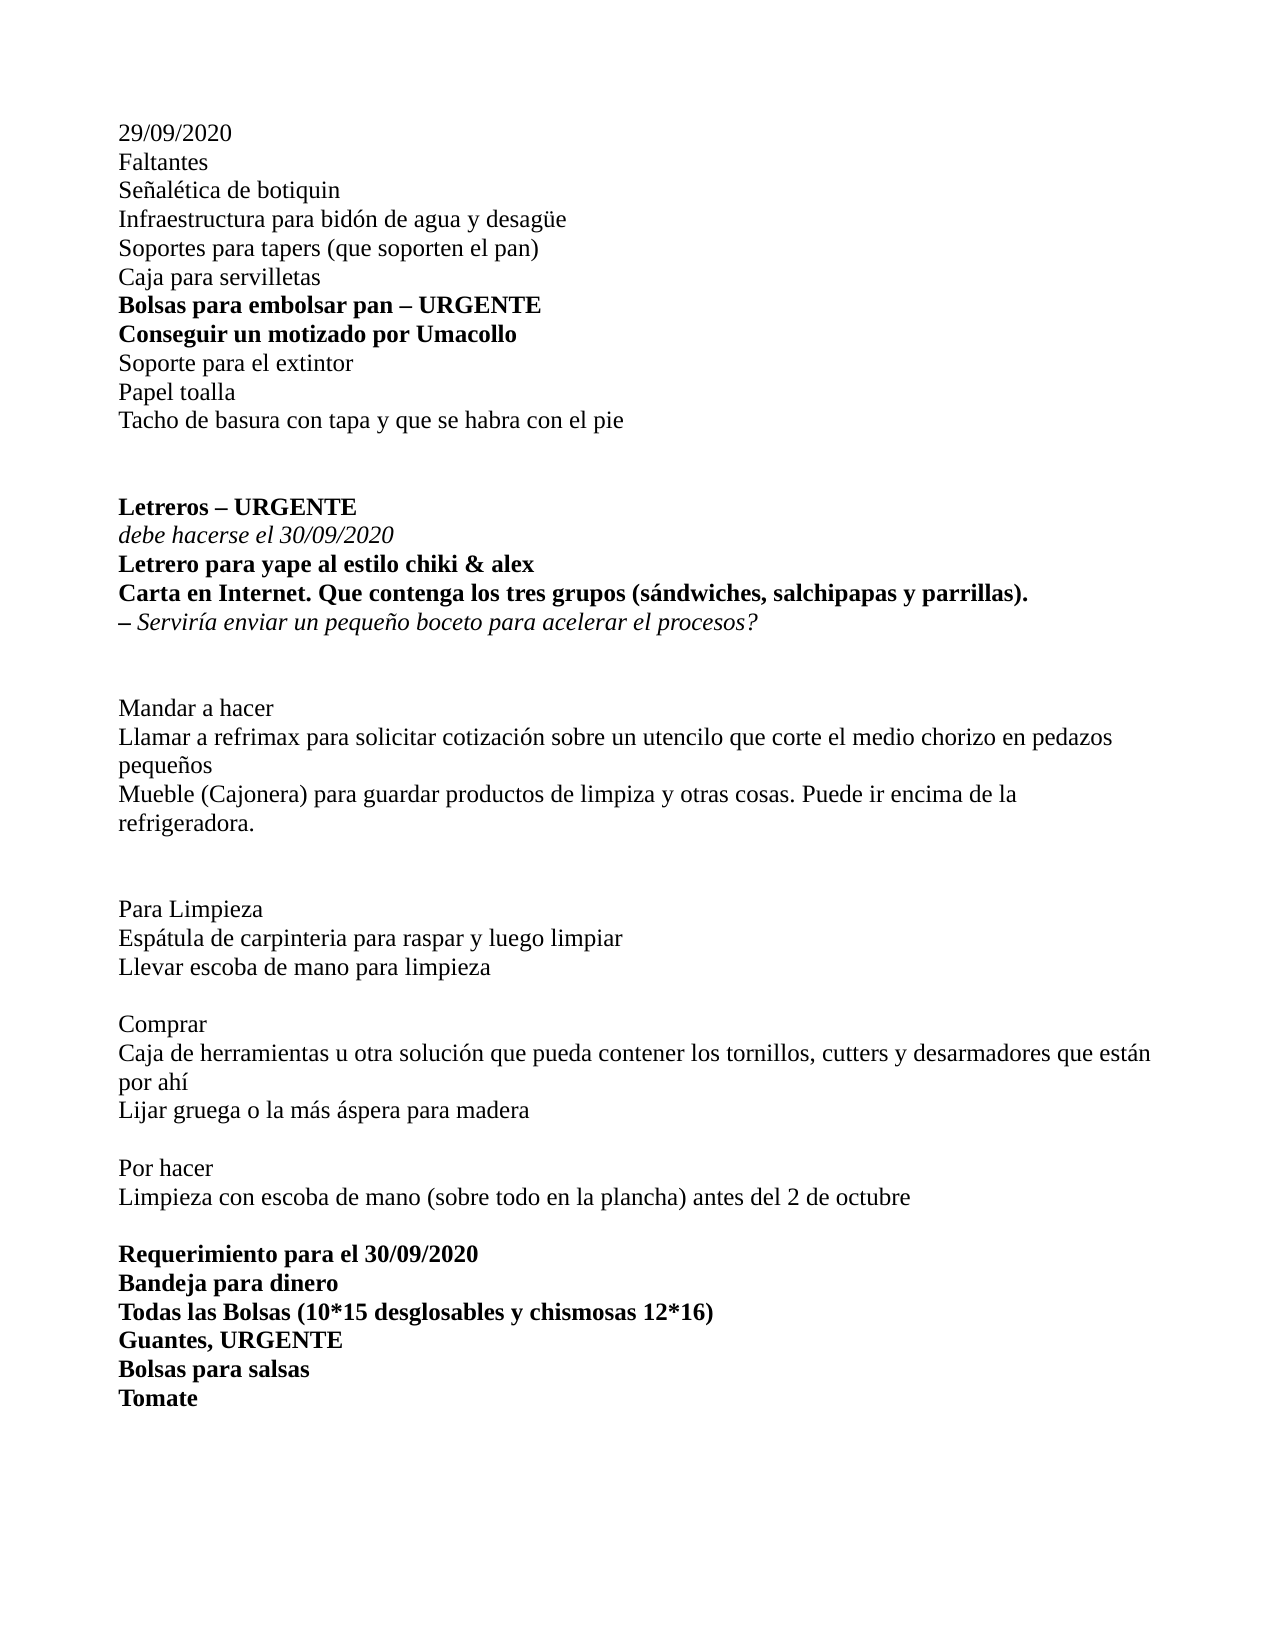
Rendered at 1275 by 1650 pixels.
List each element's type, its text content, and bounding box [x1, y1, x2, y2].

text Letreros – URGENTE [118, 492, 1157, 521]
text Para Limpieza [118, 894, 1157, 923]
text Señalética de botiquin [118, 176, 1157, 204]
text Por hacer [118, 1153, 1157, 1182]
text Bolsas para embolsar pan – URGENTE [118, 291, 1157, 319]
text Lijar gruega o la más áspera para madera [118, 1096, 1157, 1124]
text Mueble (Cajonera) para guardar productos de limpiza y otras cosas. Puede ir encima de la refrigeradora. [118, 779, 1157, 837]
text 29/09/2020 [118, 118, 1157, 147]
text Limpieza con escoba de mano (sobre todo en la plancha) antes del 2 de octubre [118, 1182, 1157, 1211]
text debe hacerse el 30/09/2020 [118, 521, 1157, 549]
text Infraestructura para bidón de agua y desagüe [118, 204, 1157, 233]
text Guantes, URGENTE [118, 1326, 1157, 1354]
text – Serviría enviar un pequeño boceto para acelerar el procesos? [118, 607, 1157, 636]
text Soportes para tapers (que soporten el pan) [118, 233, 1157, 262]
text Bandeja para dinero [118, 1268, 1157, 1297]
text Faltantes [118, 147, 1157, 176]
text Soporte para el extintor [118, 348, 1157, 377]
text Mandar a hacer [118, 693, 1157, 722]
text Llevar escoba de mano para limpieza [118, 952, 1157, 981]
text Papel toalla [118, 377, 1157, 406]
text Todas las Bolsas (10*15 desglosables y chismosas 12*16) [118, 1297, 1157, 1326]
text Espátula de carpinteria para raspar y luego limpiar [118, 923, 1157, 952]
text Bolsas para salsas [118, 1354, 1157, 1383]
text Tacho de basura con tapa y que se habra con el pie [118, 406, 1157, 434]
text Comprar [118, 1009, 1157, 1038]
text Llamar a refrimax para solicitar cotización sobre un utencilo que corte el medio chorizo en pedazos pequeños [118, 722, 1157, 779]
text Requerimiento para el 30/09/2020 [118, 1239, 1157, 1268]
text Caja para servilletas [118, 262, 1157, 291]
text Caja de herramientas u otra solución que pueda contener los tornillos, cutters y desarmadores que están por ahí [118, 1038, 1157, 1096]
text Tomate [118, 1383, 1157, 1412]
text Carta en Internet. Que contenga los tres grupos (sándwiches, salchipapas y parrillas). [118, 578, 1157, 607]
text Conseguir un motizado por Umacollo [118, 319, 1157, 348]
text Letrero para yape al estilo chiki & alex [118, 549, 1157, 578]
